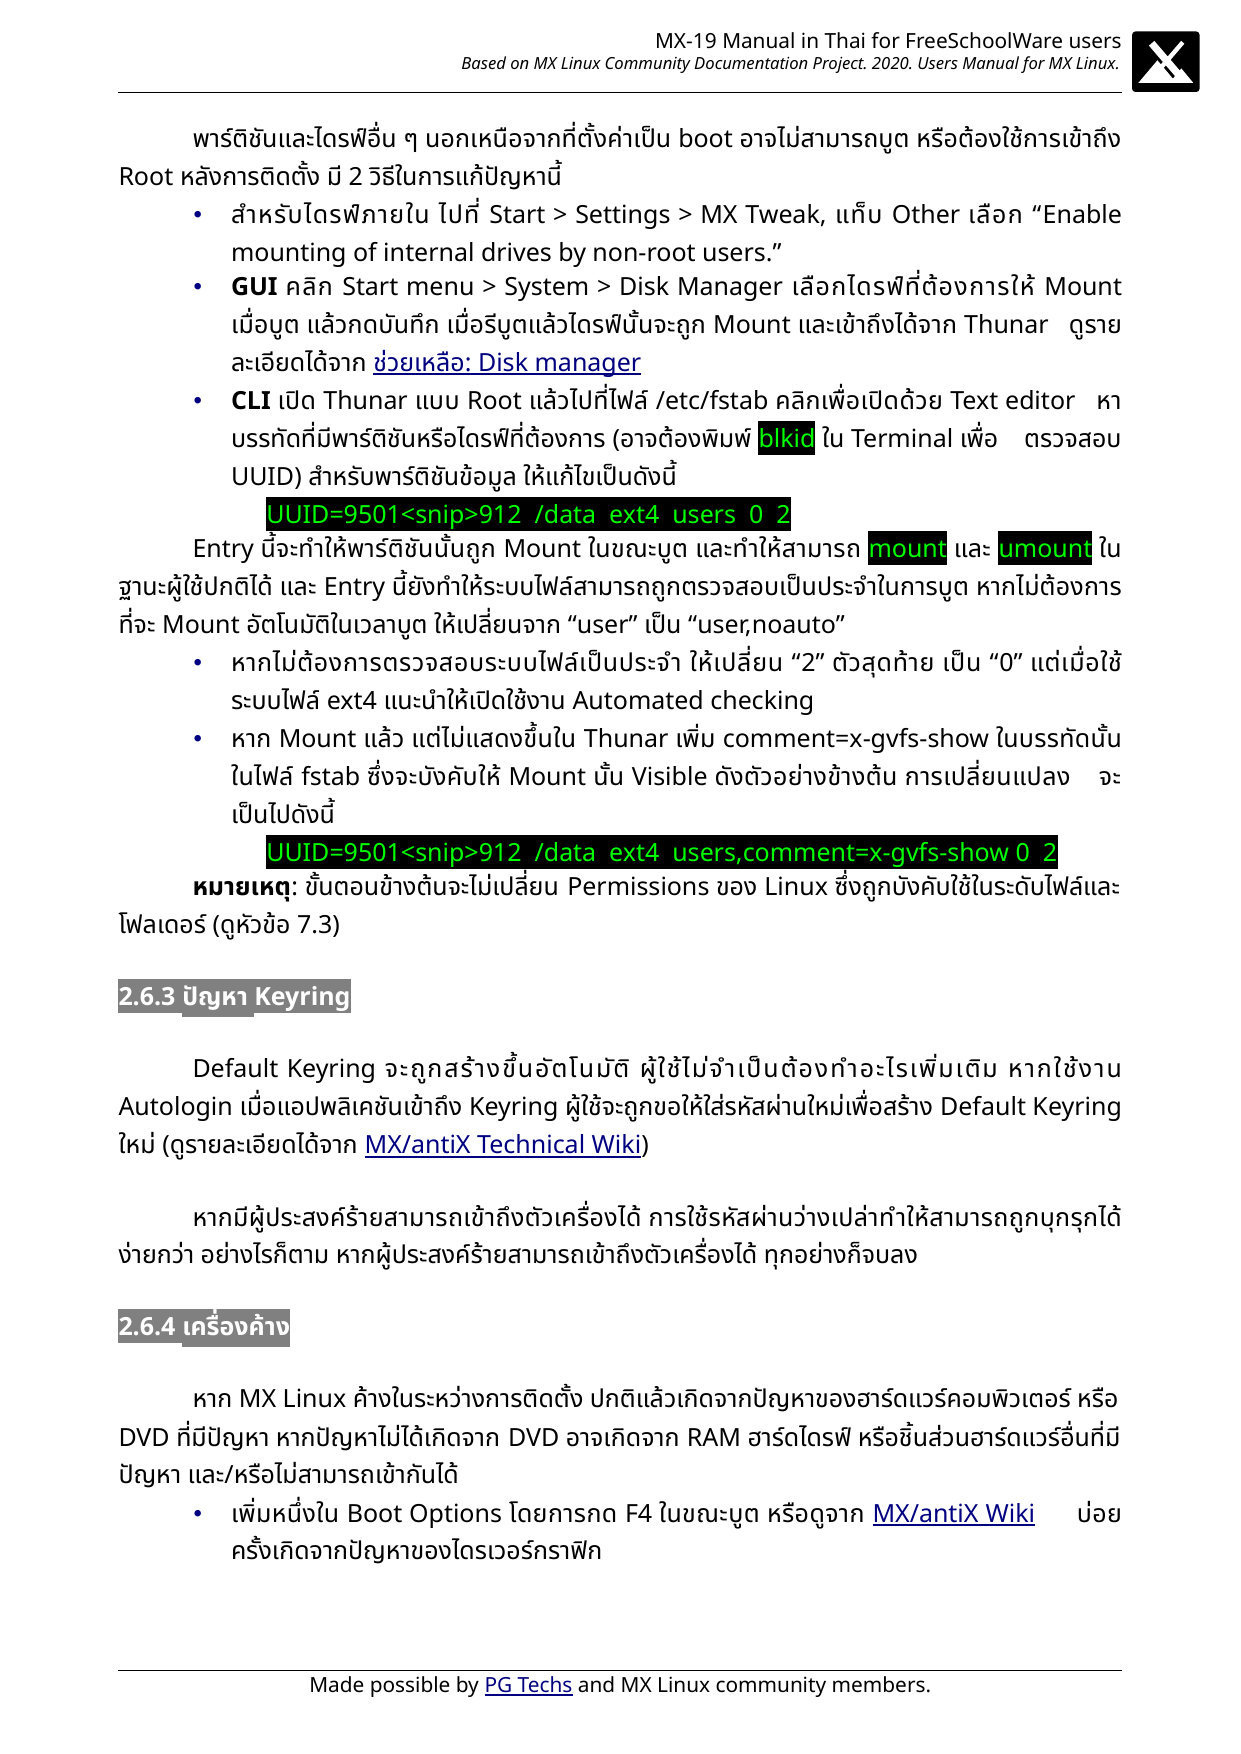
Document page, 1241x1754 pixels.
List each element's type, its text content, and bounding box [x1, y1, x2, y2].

text UUID=9501<snip>912 /data ext4 users,comment=x-gvfs-show 0 2 [118, 835, 1122, 869]
text หากมีผู้ประสงค์ร้ายสามารถเข้าถึงตัวเครื่องได้ การใช้รหัสผ่านว่างเปล่าทำให้สามารถถูกบุกรุกได้ง่ายกว่า อย่างไรก็ตาม หากผู้ประสงค์ร้ายสามารถเข้าถึงตัวเครื่องได้ ทุกอย่างก็จบลง [118, 1199, 1122, 1275]
list CLI เปิด Thunar แบบ Root แล้วไปที่ไฟล์ /etc/fstab คลิกเพื่อเปิดด้วย Text editor หาบรรทัดที่มีพาร์ติชันหรือไดรฟ์ที่ต้องการ (อาจต้องพิมพ์ blkid ใน Terminal เพื่อ ตรวจสอบ UUID) สำหรับพาร์ติชันข้อมูล ให้แก้ไขเป็นดังนี้ [193, 383, 1122, 497]
text หาก MX Linux ค้างในระหว่างการติดตั้ง ปกติแล้วเกิดจากปัญหาของฮาร์ดแวร์คอมพิวเตอร์ หรือ DVD ที่มีปัญหา หากปัญหาไม่ได้เกิดจาก DVD อาจเกิดจาก RAM ฮาร์ดไดรฟ์ หรือชิ้นส่วนฮาร์ดแวร์อื่นที่มีปัญหา และ/หรือไม่สามารถเข้ากันได้ [118, 1381, 1122, 1495]
list GUI คลิก Start menu > System > Disk Manager เลือกไดรฟ์ที่ต้องการให้ Mount เมื่อบูต แล้วกดบันทึก เมื่อรีบูตแล้วไดรฟ์นั้นจะถูก Mount และเข้าถึงได้จาก Thunar ดูรายละเอียดได้จาก ช่วยเหลือ: Disk manager [193, 269, 1122, 383]
text 2.6.4 เครื่องค้าง [118, 1309, 1122, 1347]
text หมายเหตุ: ขั้นตอนข้างต้นจะไม่เปลี่ยน Permissions ของ Linux ซึ่งถูกบังคับใช้ในระดับไฟล์และโฟลเดอร์ (ดูหัวข้อ 7.3) [118, 869, 1122, 945]
text UUID=9501<snip>912 /data ext4 users 0 2 [118, 497, 1122, 531]
list เพิ่มหนึ่งใน Boot Options โดยการกด F4 ในขณะบูต หรือดูจาก MX/antiX Wiki บ่อยครั้งเกิดจากปัญหาของไดรเวอร์กราฟิก [193, 1495, 1122, 1571]
list หากไม่ต้องการตรวจสอบระบบไฟล์เป็นประจำ ให้เปลี่ยน “2” ตัวสุดท้าย เป็น “0” แต่เมื่อใช้ระบบไฟล์ ext4 แนะนำให้เปิดใช้งาน Automated checking [193, 645, 1122, 721]
text Entry นี้จะทำให้พาร์ติชันนั้นถูก Mount ในขณะบูต และทำให้สามารถ mount และ umount ในฐานะผู้ใช้ปกติได้ และ Entry นี้ยังทำให้ระบบไฟล์สามารถถูกตรวจสอบเป็นประจำในการบูต หากไม่ต้องการที่จะ Mount อัตโนมัติในเวลาบูต ให้เปลี่ยนจาก “user” เป็น “user,noauto” [118, 531, 1122, 645]
text 2.6.3 ปัญหา Keyring [118, 979, 1122, 1017]
list สำหรับไดรฟ์ภายใน ไปที่ Start > Settings > MX Tweak, แท็บ Other เลือก “Enable mounting of internal drives by non-root users.” [193, 197, 1122, 269]
list หาก Mount แล้ว แต่ไม่แสดงขึ้นใน Thunar เพิ่ม comment=x-gvfs-show ในบรรทัดนั้นในไฟล์ fstab ซึ่งจะบังคับให้ Mount นั้น Visible ดังตัวอย่างข้างต้น การเปลี่ยนแปลง จะเป็นไปดังนี้ [193, 721, 1122, 835]
text พาร์ติชันและไดรฟ์อื่น ๆ นอกเหนือจากที่ตั้งค่าเป็น boot อาจไม่สามารถบูต หรือต้องใช้การเข้าถึง Root หลังการติดตั้ง มี 2 วิธีในการแก้ปัญหานี้ [118, 121, 1122, 197]
text Default Keyring จะถูกสร้างขึ้นอัตโนมัติ ผู้ใช้ไม่จำเป็นต้องทำอะไรเพิ่มเติม หากใช้งาน Autologin เมื่อแอปพลิเคชันเข้าถึง Keyring ผู้ใช้จะถูกขอให้ใส่รหัสผ่านใหม่เพื่อสร้าง Default Keyring ใหม่ (ดูรายละเอียดได้จาก MX/antiX Technical Wiki) [118, 1051, 1122, 1165]
